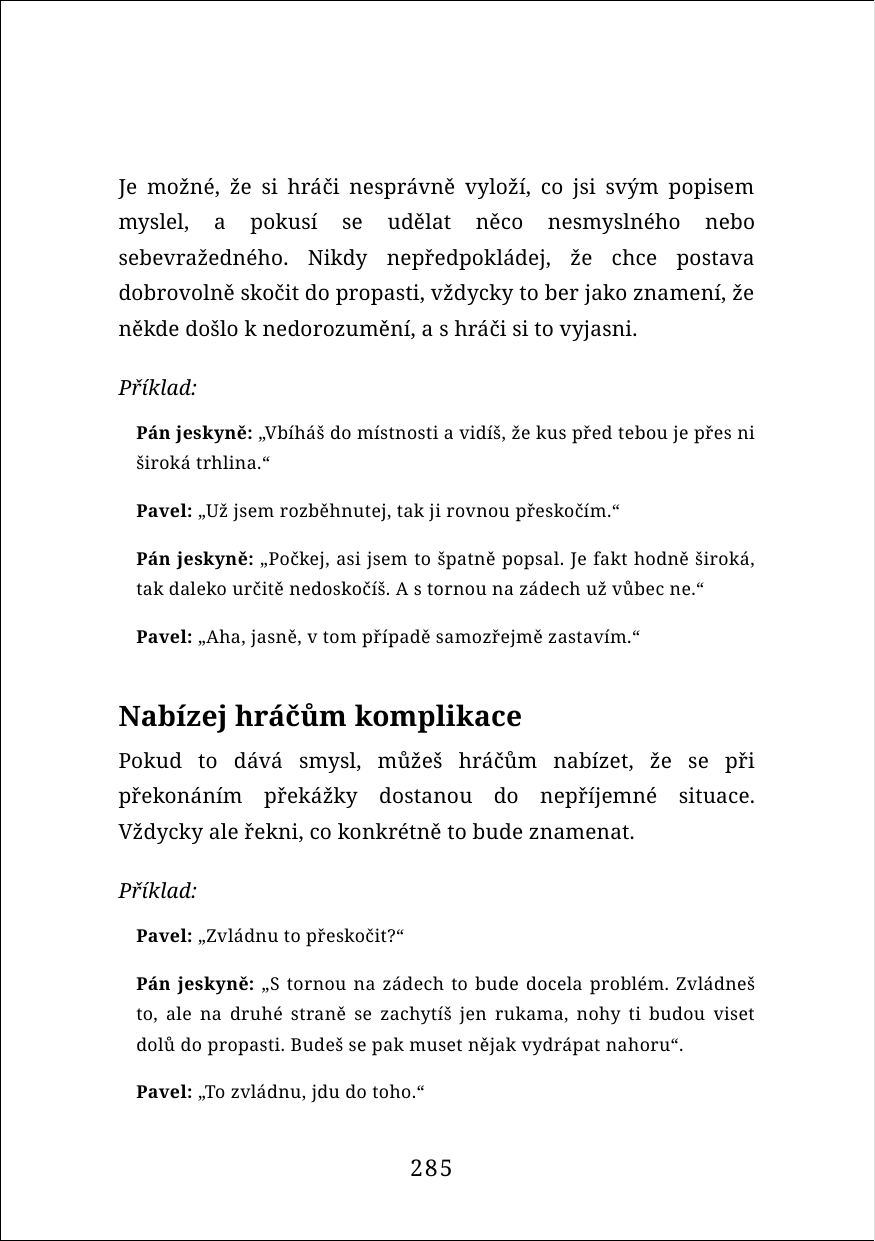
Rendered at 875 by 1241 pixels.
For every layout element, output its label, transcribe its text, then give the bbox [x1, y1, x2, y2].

text Je možné, že si hráči nesprávně vyloží, co jsi svým popisem myslel, a pokusí se udělat něco nesmyslného nebo sebevražedného. Nikdy nepředpokládej, že chce postava dobrovolně skočit do propasti, vždycky to ber jako znamení, že někde došlo k nedorozumění, a s hráči si to vyjasni. [118, 172, 756, 342]
text Pán jeskyně: „Vbíháš do místnosti a vidíš, že kus před tebou je přes ni široká trhlina.“ [136, 420, 756, 475]
text Pavel: „Zvládnu to přeskočit?“ [136, 924, 756, 948]
text Pokud to dává smysl, můžeš hráčům nabízet, že se při překonáním překážky dostanou do nepříjemné situace. Vždycky ale řekni, co konkrétně to bude znamenat. [118, 746, 756, 846]
text Pán jeskyně: „Počkej, asi jsem to špatně popsal. Je fakt hodně široká, tak daleko určitě nedoskočíš. A s tornou na zádech už vůbec ne.“ [136, 546, 756, 601]
text Pavel: „Aha, jasně, v tom případě samozřejmě zastavím.“ [136, 624, 756, 649]
text Pavel: „Už jsem rozběhnutej, tak ji rovnou přeskočím.“ [136, 498, 756, 523]
text Pavel: „To zvládnu, jdu do toho.“ [136, 1080, 756, 1104]
text Pán jeskyně: „S tornou na zádech to bude docela problém. Zvládneš to, ale na druhé straně se zachytíš jen rukama, nohy ti budou viset dolů do propasti. Budeš se pak muset nějak vydrápat nahoru“. [136, 972, 756, 1056]
text Příklad: [118, 373, 756, 401]
text Příklad: [118, 876, 756, 905]
subtitle Nabízej hráčům komplikace [118, 696, 756, 734]
